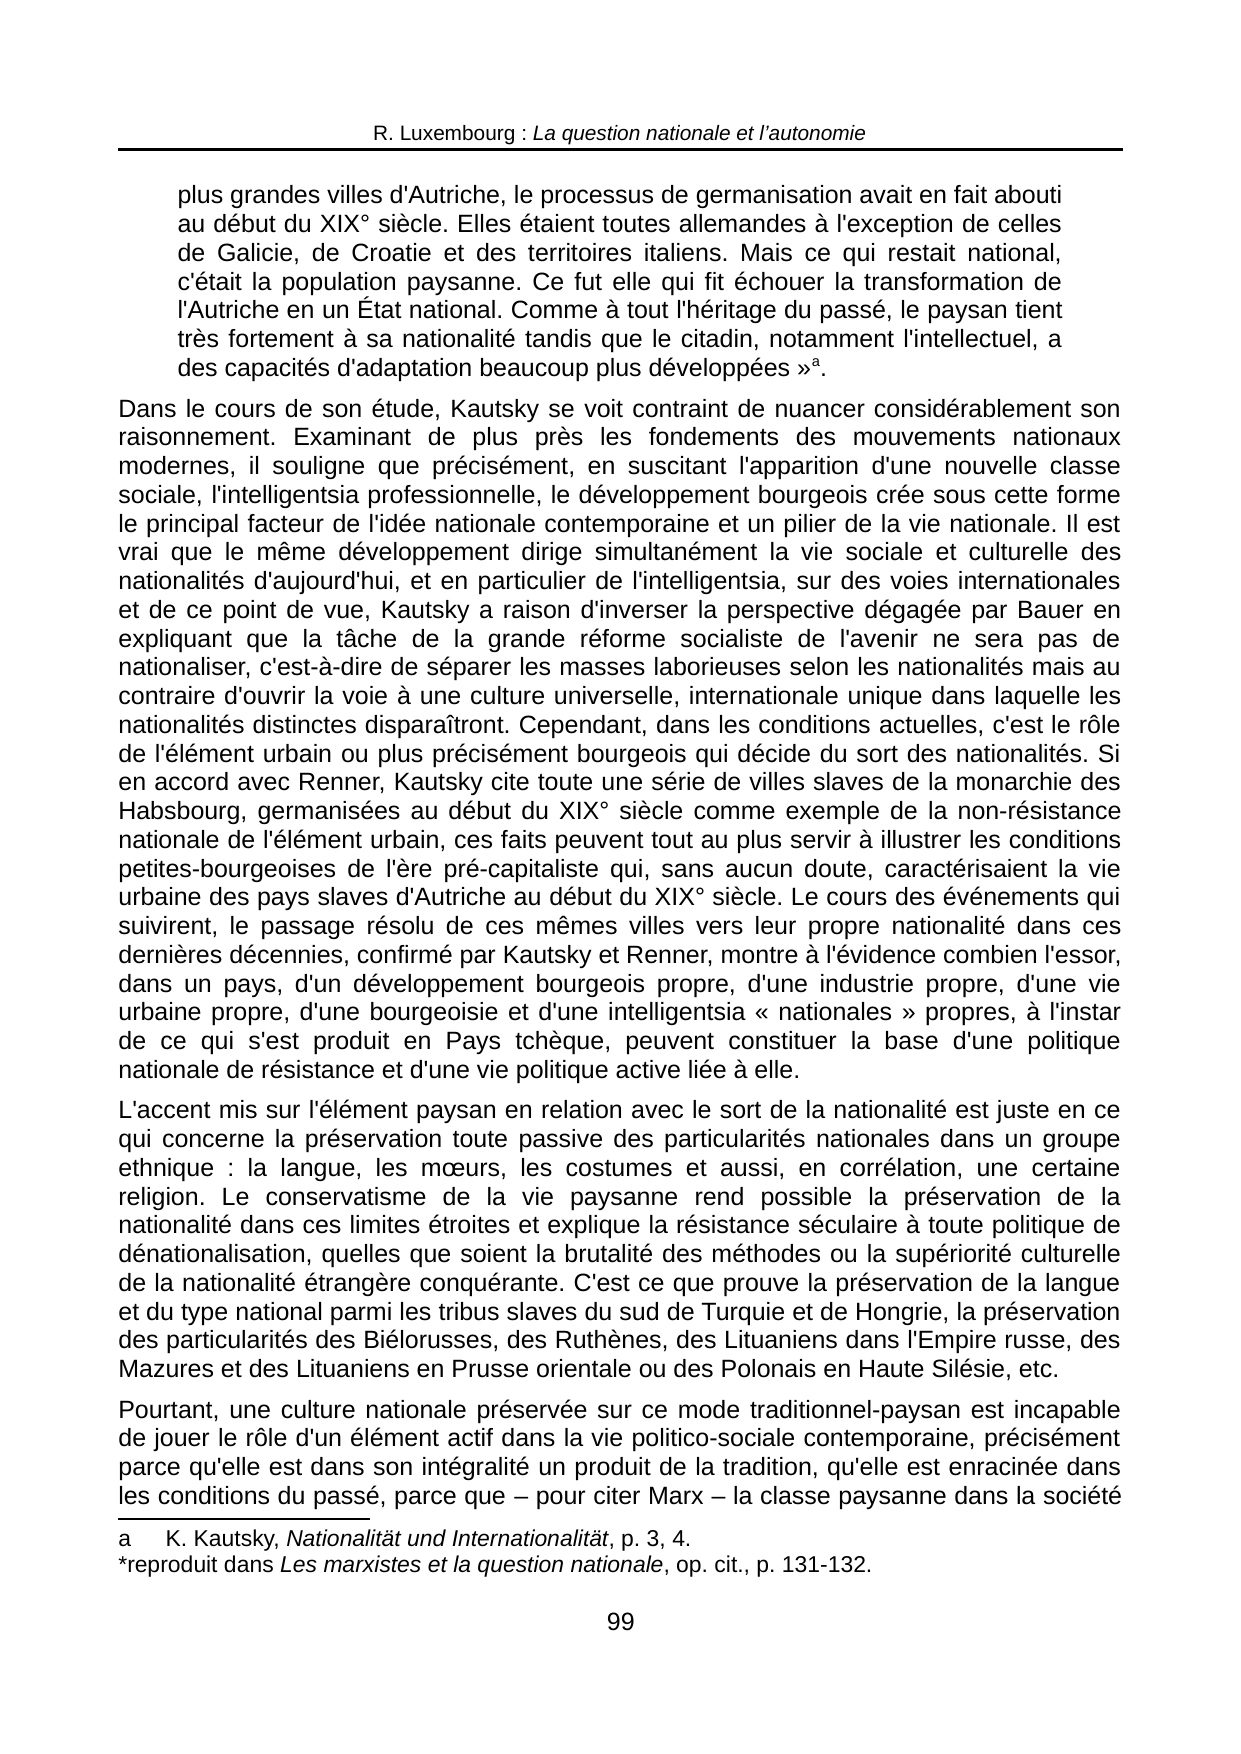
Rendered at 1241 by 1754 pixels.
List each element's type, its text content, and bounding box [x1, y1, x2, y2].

text K. Kautsky, Nationalität und Internationalität, p. 3, 4. [118, 1525, 1123, 1551]
text *reproduit dans Les marxistes et la question nationale, op. cit., p. 131-132. [118, 1551, 1123, 1578]
text L'accent mis sur l'élément paysan en relation avec le sort de la nationalité est juste en ce qui concerne la préservation toute passive des particularités nationales dans un groupe ethnique : la langue, les mœurs, les costumes et aussi, en corrélation, une certaine religion. Le conservatisme de la vie paysanne rend possible la préservation de la nationalité dans ces limites étroites et explique la résistance séculaire à toute politique de dénationalisation, quelles que soient la brutalité des méthodes ou la supériorité culturelle de la nationalité étrangère conquérante. C'est ce que prouve la préservation de la langue et du type national parmi les tribus slaves du sud de Turquie et de Hongrie, la préservation des particularités des Biélorusses, des Ruthènes, des Lituaniens dans l'Empire russe, des Mazures et des Lituaniens en Prusse orientale ou des Polonais en Haute Silésie, etc. [118, 1095, 1123, 1383]
text Pourtant, une culture nationale préservée sur ce mode traditionnel-paysan est incapable de jouer le rôle d'un élément actif dans la vie politico-sociale contemporaine, précisément parce qu'elle est dans son intégralité un produit de la tradition, qu'elle est enracinée dans les conditions du passé, parce que – pour citer Marx – la classe paysanne dans la société [118, 1394, 1123, 1509]
text plus grandes villes d'Autriche, le processus de germanisation avait en fait abouti au début du XIX° siècle. Elles étaient toutes allemandes à l'exception de celles de Galicie, de Croatie et des territoires italiens. Mais ce qui restait national, c'était la population paysanne. Ce fut elle qui fit échouer la transformation de l'Autriche en un État national. Comme à tout l'héritage du passé, le paysan tient très fortement à sa nationalité tandis que le citadin, notamment l'intellectuel, a des capacités d'adaptation beaucoup plus développées ». [177, 181, 1064, 382]
text Dans le cours de son étude, Kautsky se voit contraint de nuancer considérablement son raisonnement. Examinant de plus près les fondements des mouvements nationaux modernes, il souligne que précisément, en suscitant l'apparition d'une nouvelle classe sociale, l'intelligentsia professionnelle, le développement bourgeois crée sous cette forme le principal facteur de l'idée nationale contemporaine et un pilier de la vie nationale. Il est vrai que le même développement dirige simultanément la vie sociale et culturelle des nationalités d'aujourd'hui, et en particulier de l'intelligentsia, sur des voies internationales et de ce point de vue, Kautsky a raison d'inverser la perspective dégagée par Bauer en expliquant que la tâche de la grande réforme socialiste de l'avenir ne sera pas de nationaliser, c'est-à-dire de séparer les masses laborieuses selon les nationalités mais au contraire d'ouvrir la voie à une culture universelle, internationale unique dans laquelle les nationalités distinctes disparaîtront. Cependant, dans les conditions actuelles, c'est le rôle de l'élément urbain ou plus précisément bourgeois qui décide du sort des nationalités. Si en accord avec Renner, Kautsky cite toute une série de villes slaves de la monarchie des Habsbourg, germanisées au début du XIX° siècle comme exemple de la non-résistance nationale de l'élément urbain, ces faits peuvent tout au plus servir à illustrer les conditions petites-bourgeoises de l'ère pré-capitaliste qui, sans aucun doute, caractérisaient la vie urbaine des pays slaves d'Autriche au début du XIX° siècle. Le cours des événements qui suivirent, le passage résolu de ces mêmes villes vers leur propre nationalité dans ces dernières décennies, confirmé par Kautsky et Renner, montre à l'évidence combien l'essor, dans un pays, d'un développement bourgeois propre, d'une industrie propre, d'une vie urbaine propre, d'une bourgeoisie et d'une intelligentsia « nationales » propres, à l'instar de ce qui s'est produit en Pays tchèque, peuvent constituer la base d'une politique nationale de résistance et d'une vie politique active liée à elle. [118, 393, 1123, 1083]
